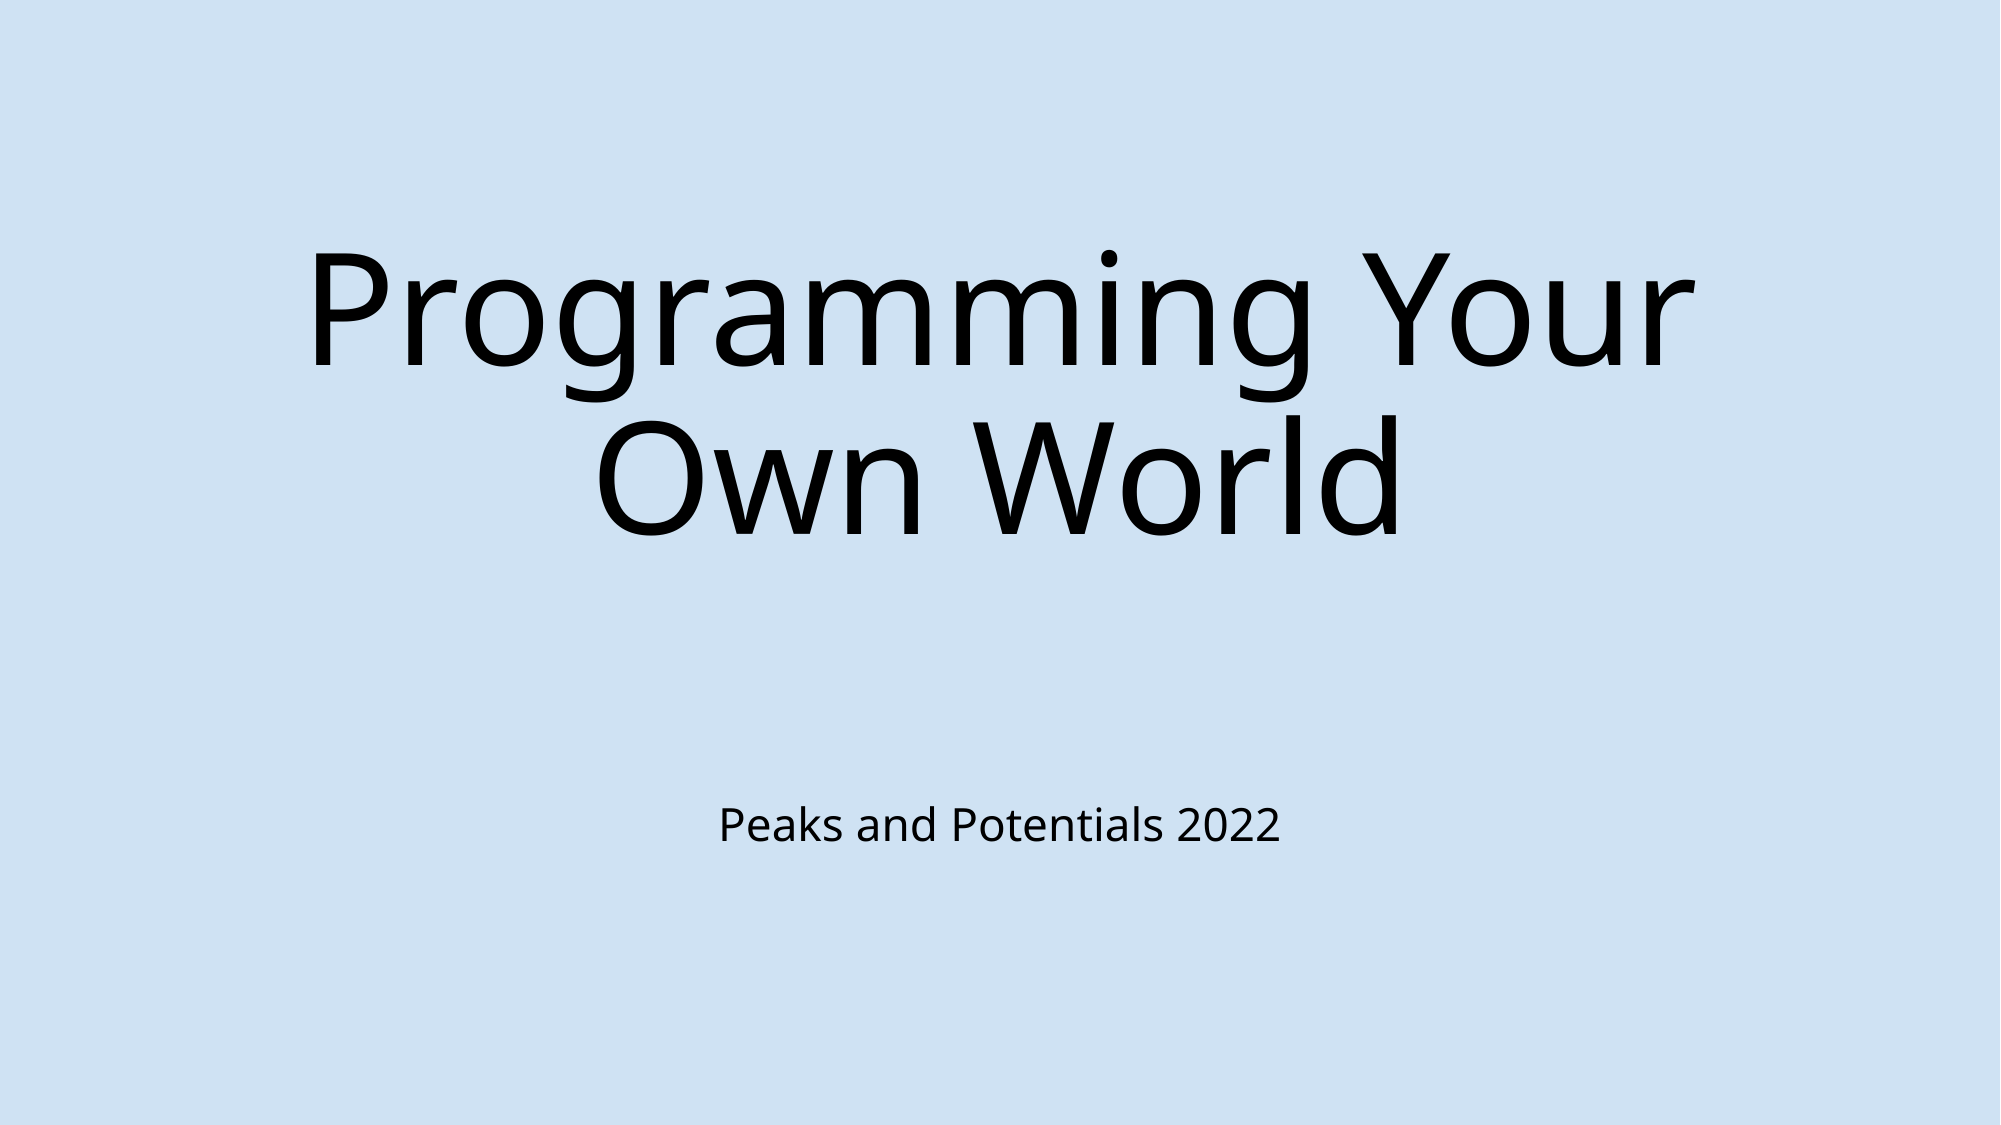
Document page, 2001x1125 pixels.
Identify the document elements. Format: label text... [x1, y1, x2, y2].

subtitle Peaks and Potentials 2022 [249, 590, 1750, 863]
title Programming Your Own World [249, 184, 1750, 576]
